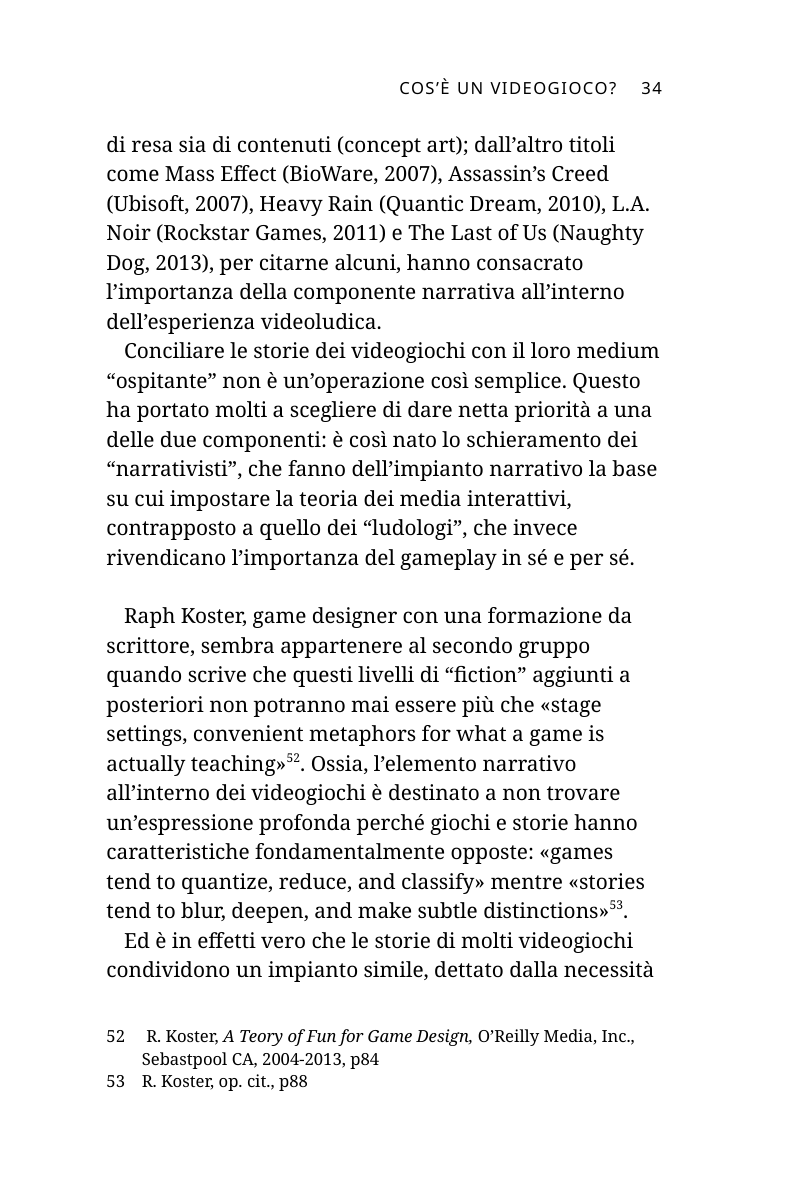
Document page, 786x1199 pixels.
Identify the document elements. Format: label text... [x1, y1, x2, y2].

text Raph Koster, game designer con una formazione da scrittore, sembra appartenere al secondo gruppo quando scrive che questi livelli di “fiction” aggiunti a posteriori non potranno mai essere più che «stage settings, convenient metaphors for what a game is actually teaching». Ossia, l’elemento narrativo all’interno dei videogiochi è destinato a non trovare un’espressione profonda perché giochi e storie hanno caratteristiche fondamentalmente opposte: «games tend to quantize, reduce, and classify» mentre «stories tend to blur, deepen, and make subtle distinctions». [106, 601, 661, 925]
text Ed è in effetti vero che le storie di molti videogiochi condividono un impianto simile, dettato dalla necessità [106, 925, 661, 984]
text R. Koster, A Teory of Fun for Game Design, O’Reilly Media, Inc., Sebastpool CA, 2004-2013, p84 [106, 1024, 661, 1070]
text R. Koster, op. cit., p88 [106, 1070, 661, 1093]
text Conciliare le storie dei videogiochi con il loro medium “ospitante” non è un’operazione così semplice. Questo ha portato molti a scegliere di dare netta priorità a una delle due componenti: è così nato lo schieramento dei “narrativisti”, che fanno dell’impianto narrativo la base su cui impostare la teoria dei media interattivi, contrapposto a quello dei “ludologi”, che invece rivendicano l’importanza del gameplay in sé e per sé. [106, 335, 661, 571]
text di resa sia di contenuti (concept art); dall’altro titoli come Mass Effect (BioWare, 2007), Assassin’s Creed (Ubisoft, 2007), Heavy Rain (Quantic Dream, 2010), L.A. Noir (Rockstar Games, 2011) e The Last of Us (Naughty Dog, 2013), per citarne alcuni, hanno consacrato l’importanza della componente narrativa all’interno dell’esperienza videoludica. [106, 129, 661, 335]
